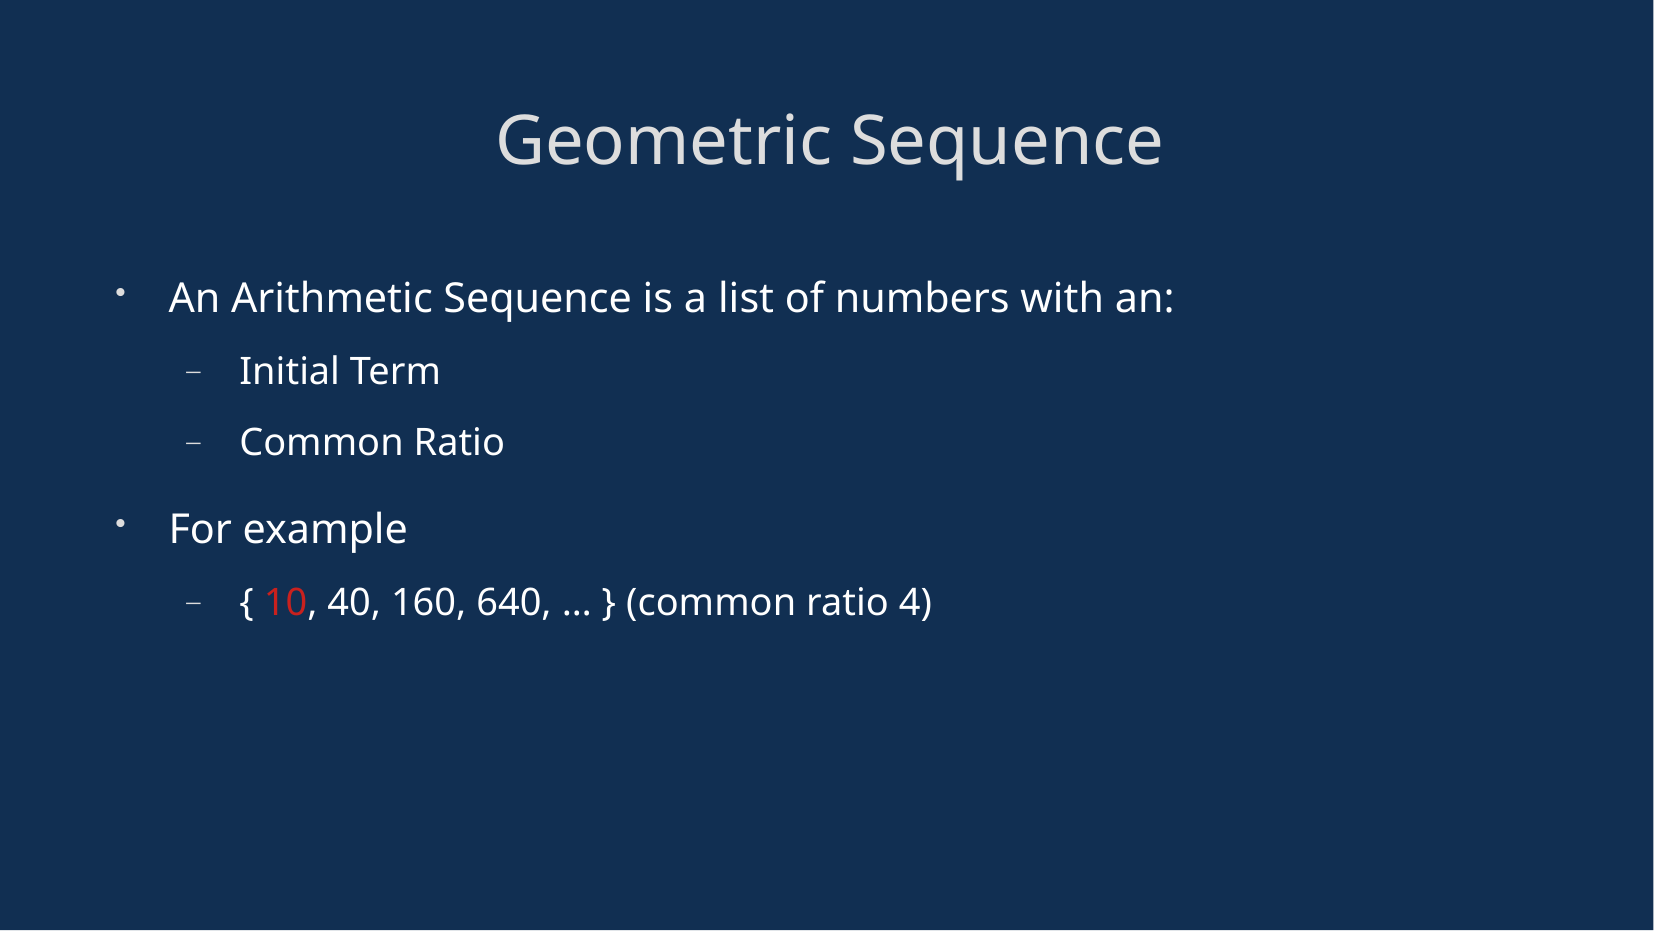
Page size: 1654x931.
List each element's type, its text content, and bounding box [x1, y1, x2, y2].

title Geometric Sequence [97, 56, 1563, 220]
list An Arithmetic Sequence is a list of numbers with an: Initial Term Common Ratio For example { 10, 40, 160, 640, … } (common ratio 4) [97, 268, 1563, 806]
